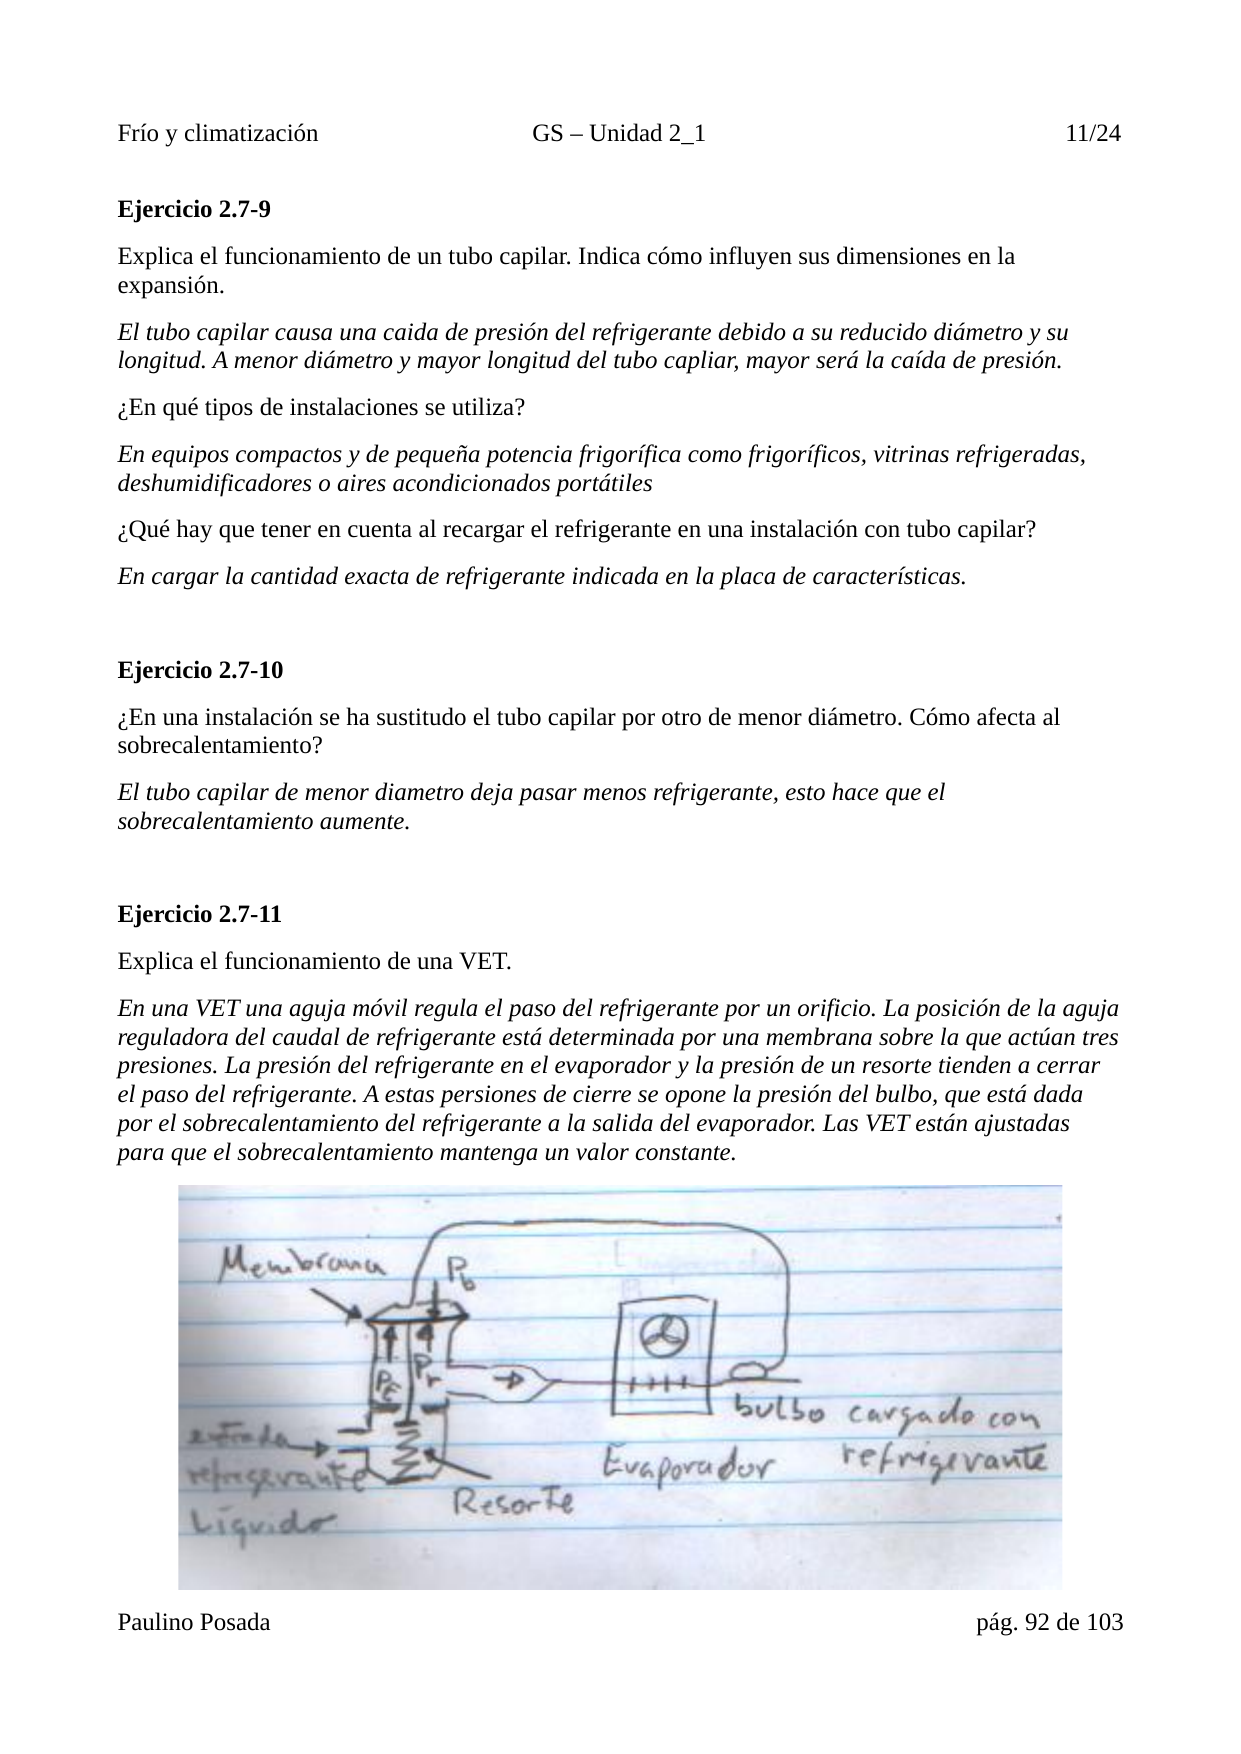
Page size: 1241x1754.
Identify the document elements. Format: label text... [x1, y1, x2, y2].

text En una VET una aguja móvil regula el paso del refrigerante por un orificio. La posición de la aguja reguladora del caudal de refrigerante está determinada por una membrana sobre la que actúan tres presiones. La presión del refrigerante en el evaporador y la presión de un resorte tienden a cerrar el paso del refrigerante. A estas persiones de cierre se opone la presión del bulbo, que está dada por el sobrecalentamiento del refrigerante a la salida del evaporador. Las VET están ajustadas para que el sobrecalentamiento mantenga un valor constante. [117, 993, 1123, 1165]
text El tubo capilar de menor diametro deja pasar menos refrigerante, esto hace que el sobrecalentamiento aumente. [117, 777, 1123, 834]
text El tubo capilar causa una caida de presión del refrigerante debido a su reducido diámetro y su longitud. A menor diámetro y mayor longitud del tubo capliar, mayor será la caída de presión. [117, 317, 1123, 374]
text Ejercicio 2.7-10 [117, 655, 1123, 683]
text En cargar la cantidad exacta de refrigerante indicada en la placa de características. [117, 561, 1123, 590]
text ¿En una instalación se ha sustitudo el tubo capilar por otro de menor diámetro. Cómo afecta al sobrecalentamiento? [117, 702, 1123, 759]
picture [178, 1185, 1063, 1590]
text ¿En qué tipos de instalaciones se utiliza? [117, 392, 1123, 421]
text Explica el funcionamiento de un tubo capilar. Indica cómo influyen sus dimensiones en la expansión. [117, 241, 1123, 299]
text ¿Qué hay que tener en cuenta al recargar el refrigerante en una instalación con tubo capilar? [117, 514, 1123, 543]
text Ejercicio 2.7-9 [117, 194, 1123, 223]
text Ejercicio 2.7-11 [117, 899, 1123, 928]
text Explica el funcionamiento de una VET. [117, 946, 1123, 975]
text En equipos compactos y de pequeña potencia frigorífica como frigoríficos, vitrinas refrigeradas, deshumidificadores o aires acondicionados portátiles [117, 439, 1123, 496]
